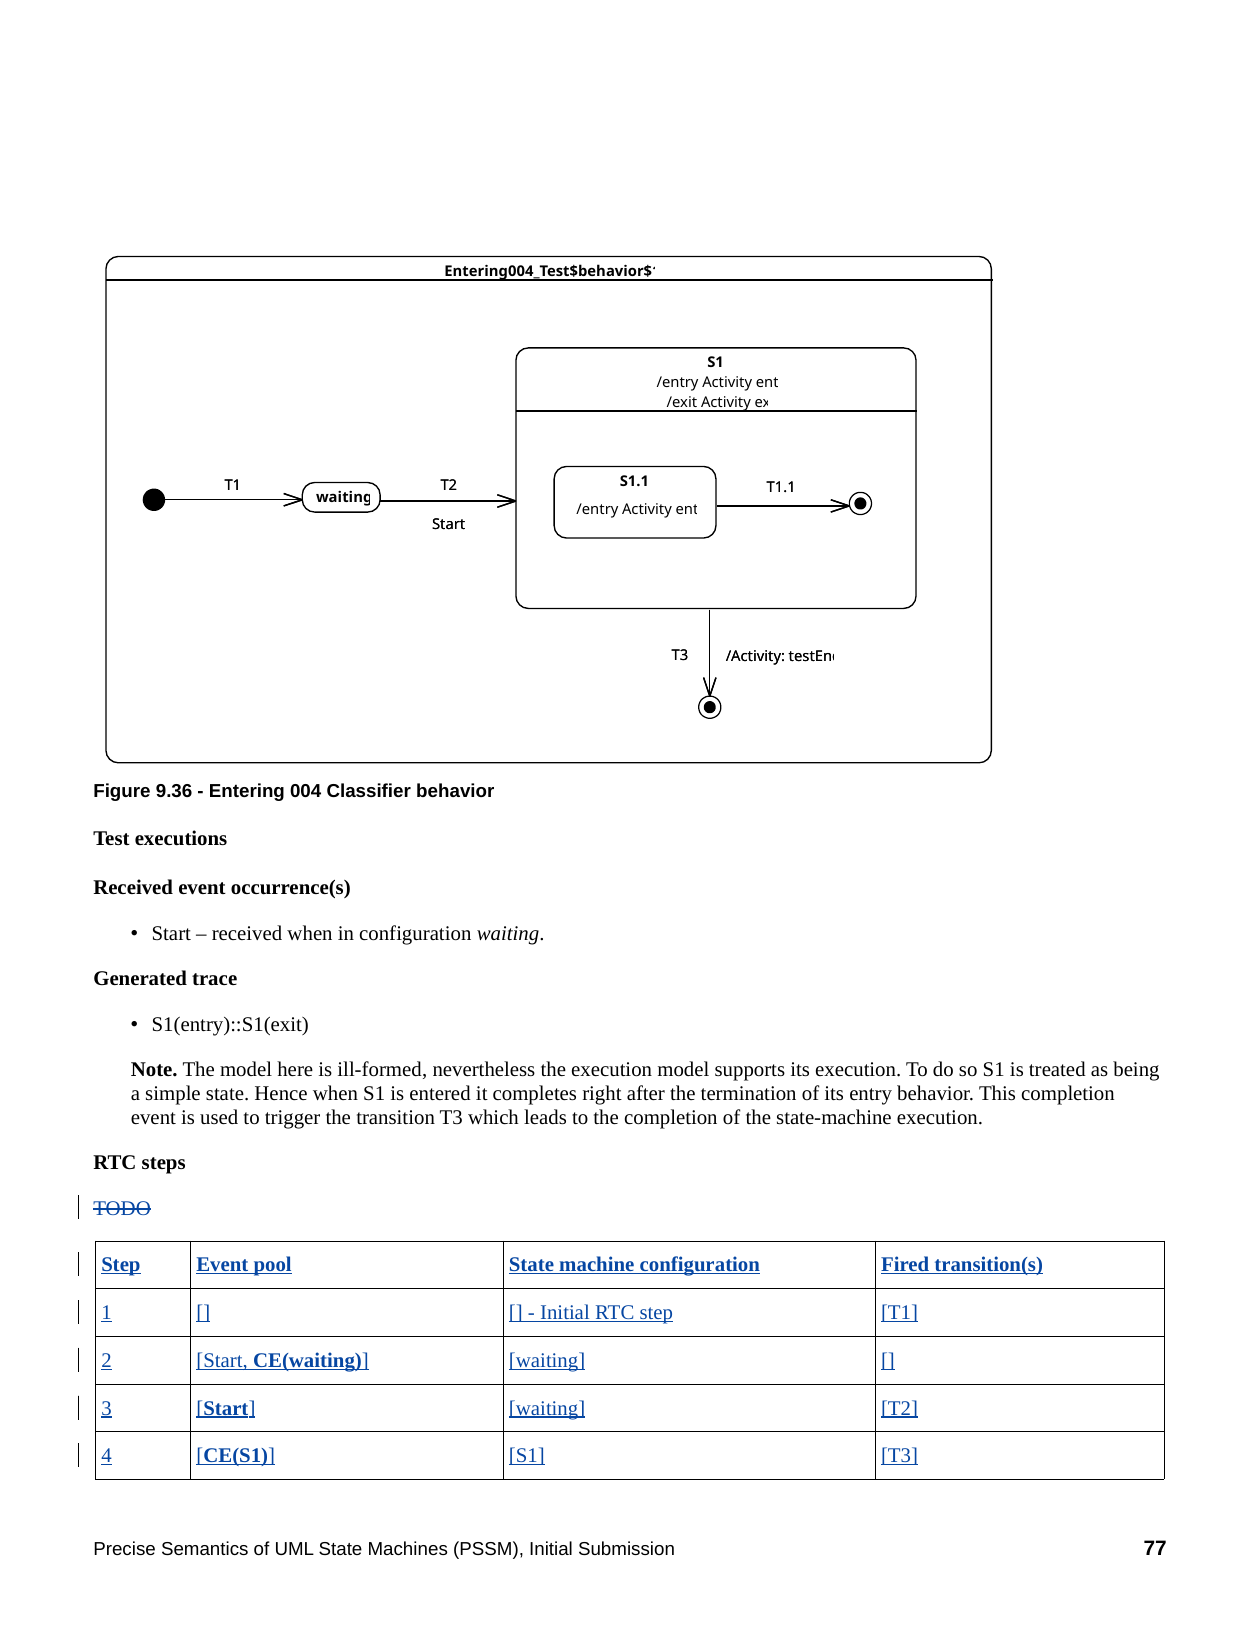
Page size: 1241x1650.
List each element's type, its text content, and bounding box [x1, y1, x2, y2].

table_cell [] [191, 1289, 503, 1336]
table_cell [] - Initial RTC step [504, 1289, 875, 1336]
table_header Event pool [191, 1242, 503, 1288]
text RTC steps [93, 1150, 1164, 1174]
text Note. The model here is ill-formed, nevertheless the execution model supports its execution. To do so S1 is treated as being a simple state. Hence when S1 is entered it completes right after the termination of its entry behavior. This completion event is used to trigger the transition T3 which leads to the completion of the state-machine execution. [131, 1057, 1164, 1129]
table_cell [T1] [876, 1289, 1164, 1336]
list Start – received when in configuration waiting. [131, 920, 1164, 945]
table_header Fired transition(s) [876, 1242, 1164, 1288]
table_cell 1 [96, 1289, 190, 1336]
list S1(entry)::S1(exit) [131, 1011, 1164, 1036]
table_cell 2 [96, 1337, 190, 1384]
table_cell 3 [96, 1385, 190, 1431]
table_cell 4 [96, 1432, 190, 1479]
text Figure 9.36 - Entering 004 Classifier behavior [93, 243, 1006, 802]
table_cell [S1] [504, 1432, 875, 1479]
table_cell [CE(S1)] [191, 1432, 503, 1479]
table_cell [waiting] [504, 1385, 875, 1431]
text Test executions [93, 231, 1164, 850]
text Received event occurrence(s) [93, 875, 1164, 899]
table_cell [T2] [876, 1385, 1164, 1431]
table_header State machine configuration [504, 1242, 875, 1288]
table_cell [Start] [191, 1385, 503, 1431]
table_cell [T3] [876, 1432, 1164, 1479]
table_cell [] [876, 1337, 1164, 1384]
table_header Step [96, 1242, 190, 1288]
table_cell [Start, CE(waiting)] [191, 1337, 503, 1384]
table_cell [waiting] [504, 1337, 875, 1384]
text Generated trace [93, 966, 1164, 990]
